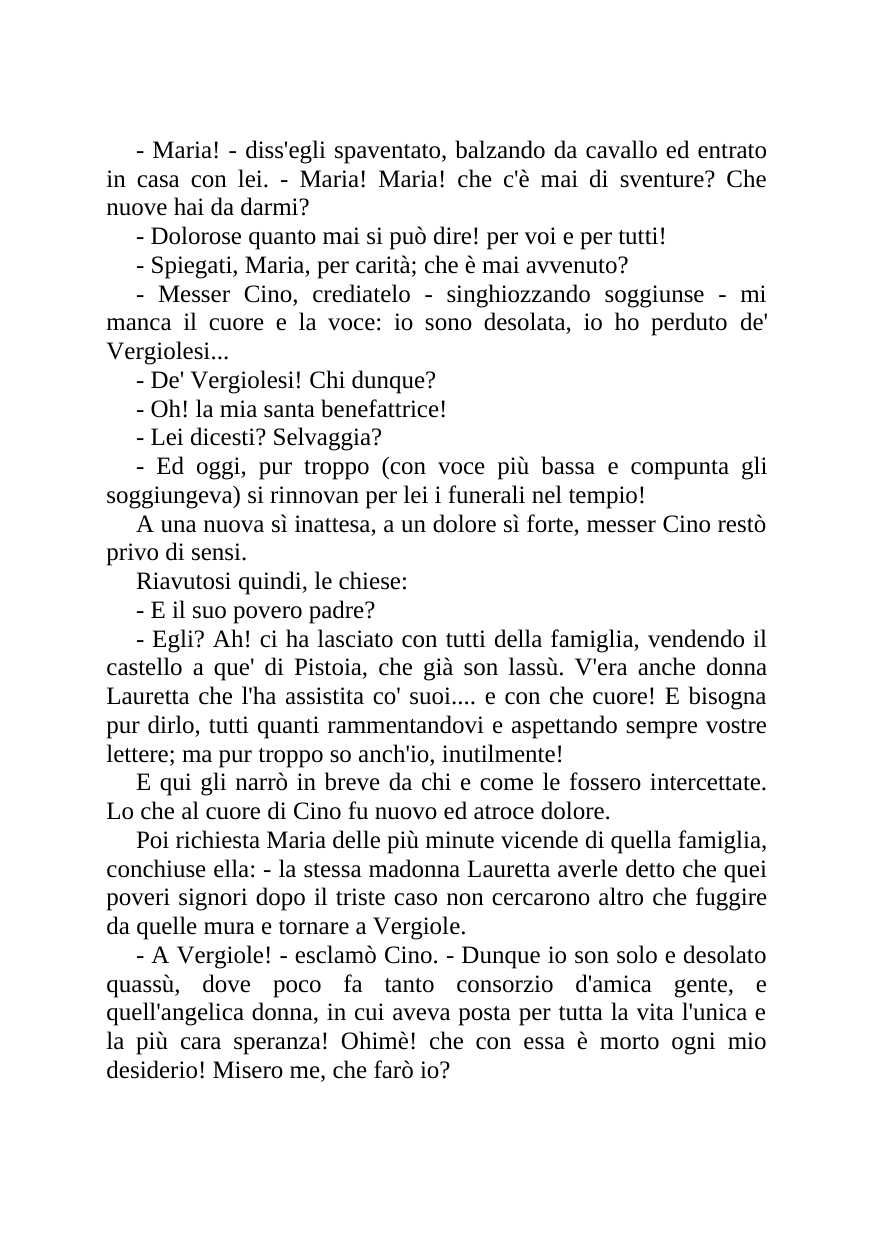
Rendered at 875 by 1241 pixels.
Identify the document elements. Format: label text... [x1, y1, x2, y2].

text Riavutosi quindi, le chiese: [106, 566, 768, 595]
text A una nuova sì inattesa, a un dolore sì forte, messer Cino restò privo di sensi. [106, 509, 768, 566]
text - E il suo povero padre? [106, 595, 768, 624]
text - Messer Cino, crediatelo - singhiozzando soggiunse - mi manca il cuore e la voce: io sono desolata, io ho perduto de' Vergiolesi... [106, 279, 768, 365]
text - Spiegati, Maria, per carità; che è mai avvenuto? [106, 250, 768, 279]
text - Lei dicesti? Selvaggia? [106, 422, 768, 451]
text - Ed oggi, pur troppo (con voce più bassa e compunta gli soggiungeva) si rinnovan per lei i funerali nel tempio! [106, 451, 768, 509]
text - Maria! - diss'egli spaventato, balzando da cavallo ed entrato in casa con lei. - Maria! Maria! che c'è mai di sventure? Che nuove hai da darmi? [106, 135, 768, 221]
text - Egli? Ah! ci ha lasciato con tutti della famiglia, vendendo il castello a que' di Pistoia, che già son lassù. V'era anche donna Lauretta che l'ha assistita co' suoi.... e con che cuore! E bisogna pur dirlo, tutti quanti rammentandovi e aspettando sempre vostre lettere; ma pur troppo so anch'io, inutilmente! [106, 624, 768, 767]
text - Oh! la mia santa benefattrice! [106, 394, 768, 422]
text - De' Vergiolesi! Chi dunque? [106, 365, 768, 394]
text - A Vergiole! - esclamò Cino. - Dunque io son solo e desolato quassù, dove poco fa tanto consorzio d'amica gente, e quell'angelica donna, in cui aveva posta per tutta la vita l'unica e la più cara speranza! Ohimè! che con essa è morto ogni mio desiderio! Misero me, che farò io? [106, 940, 768, 1084]
text Poi richiesta Maria delle più minute vicende di quella famiglia, conchiuse ella: - la stessa madonna Lauretta averle detto che quei poveri signori dopo il triste caso non cercarono altro che fuggire da quelle mura e tornare a Vergiole. [106, 825, 768, 940]
text E qui gli narrò in breve da chi e come le fossero intercettate. Lo che al cuore di Cino fu nuovo ed atroce dolore. [106, 767, 768, 825]
text - Dolorose quanto mai si può dire! per voi e per tutti! [106, 221, 768, 250]
